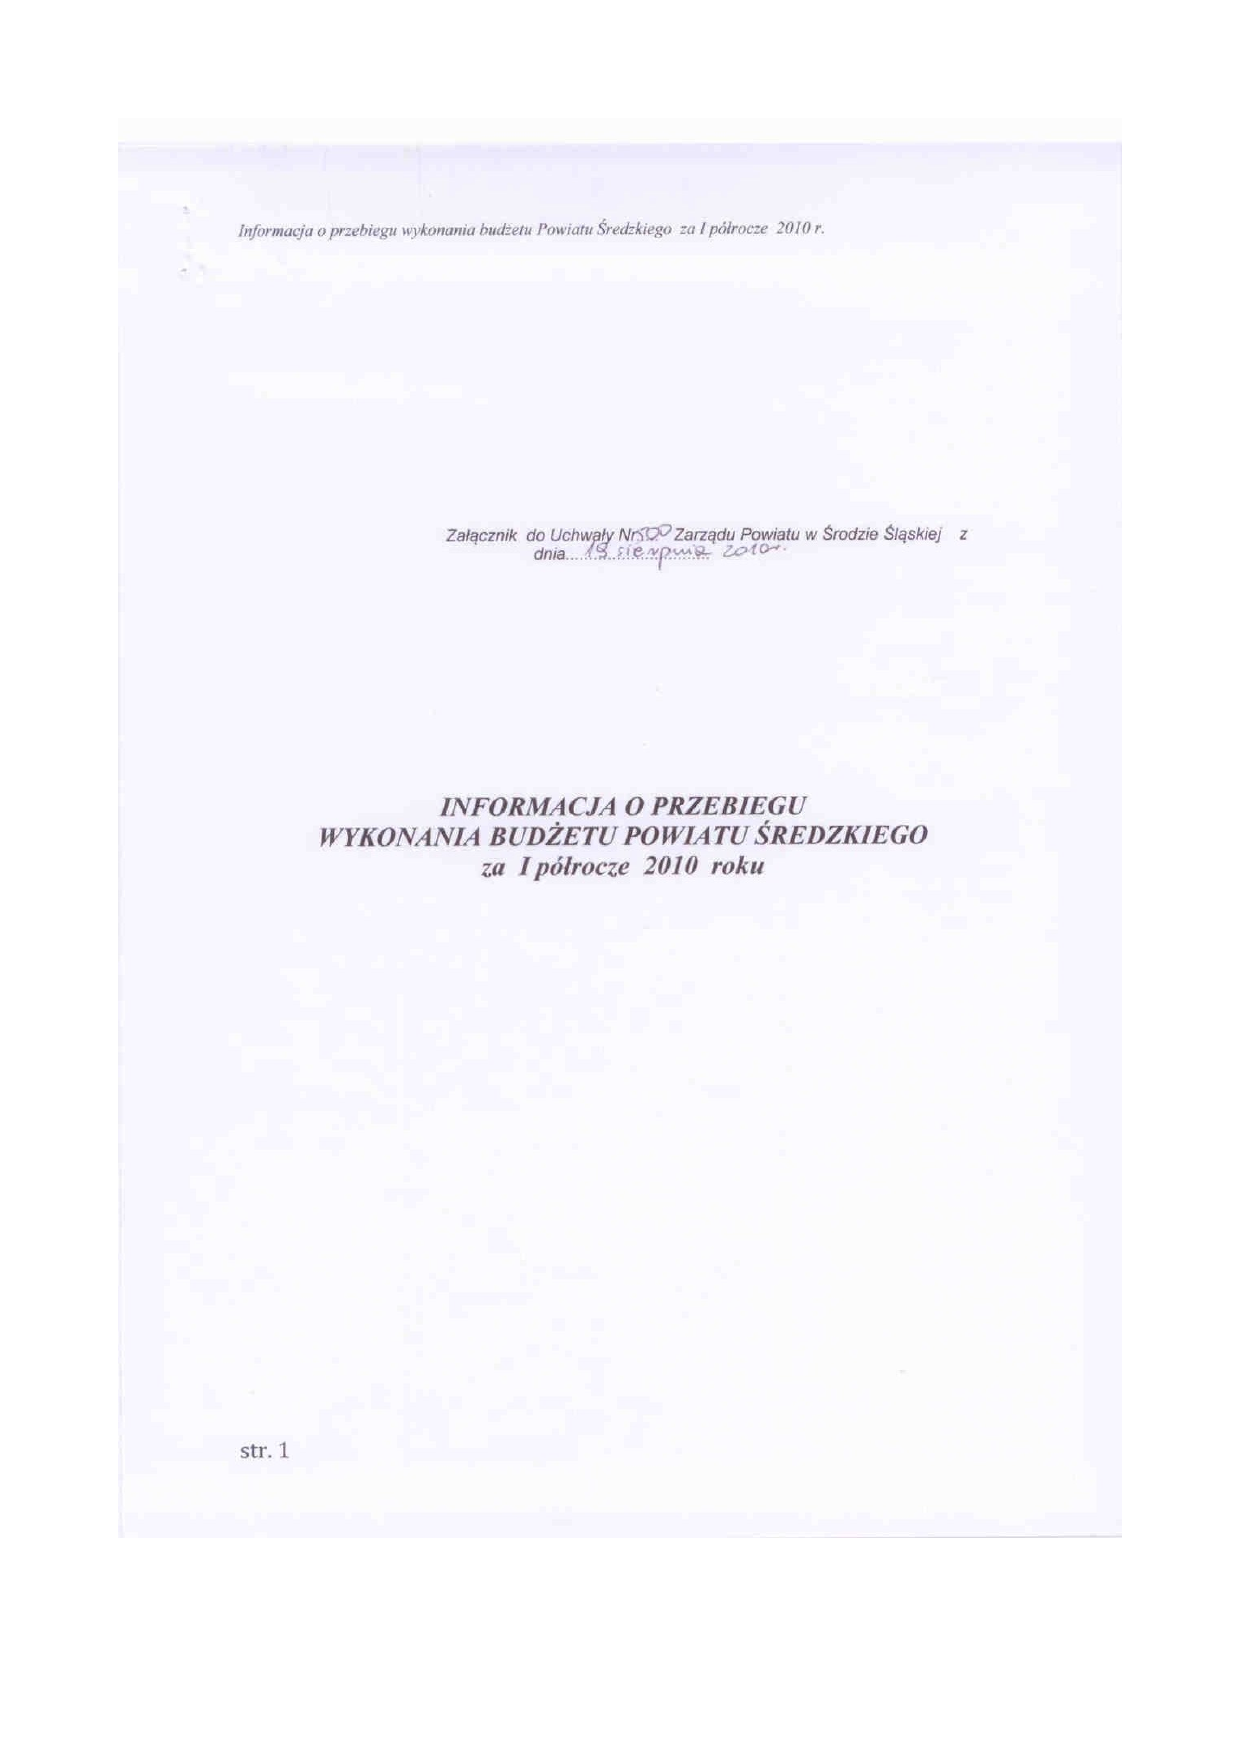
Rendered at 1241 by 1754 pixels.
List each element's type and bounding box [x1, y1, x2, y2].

picture [118, 118, 1122, 1538]
